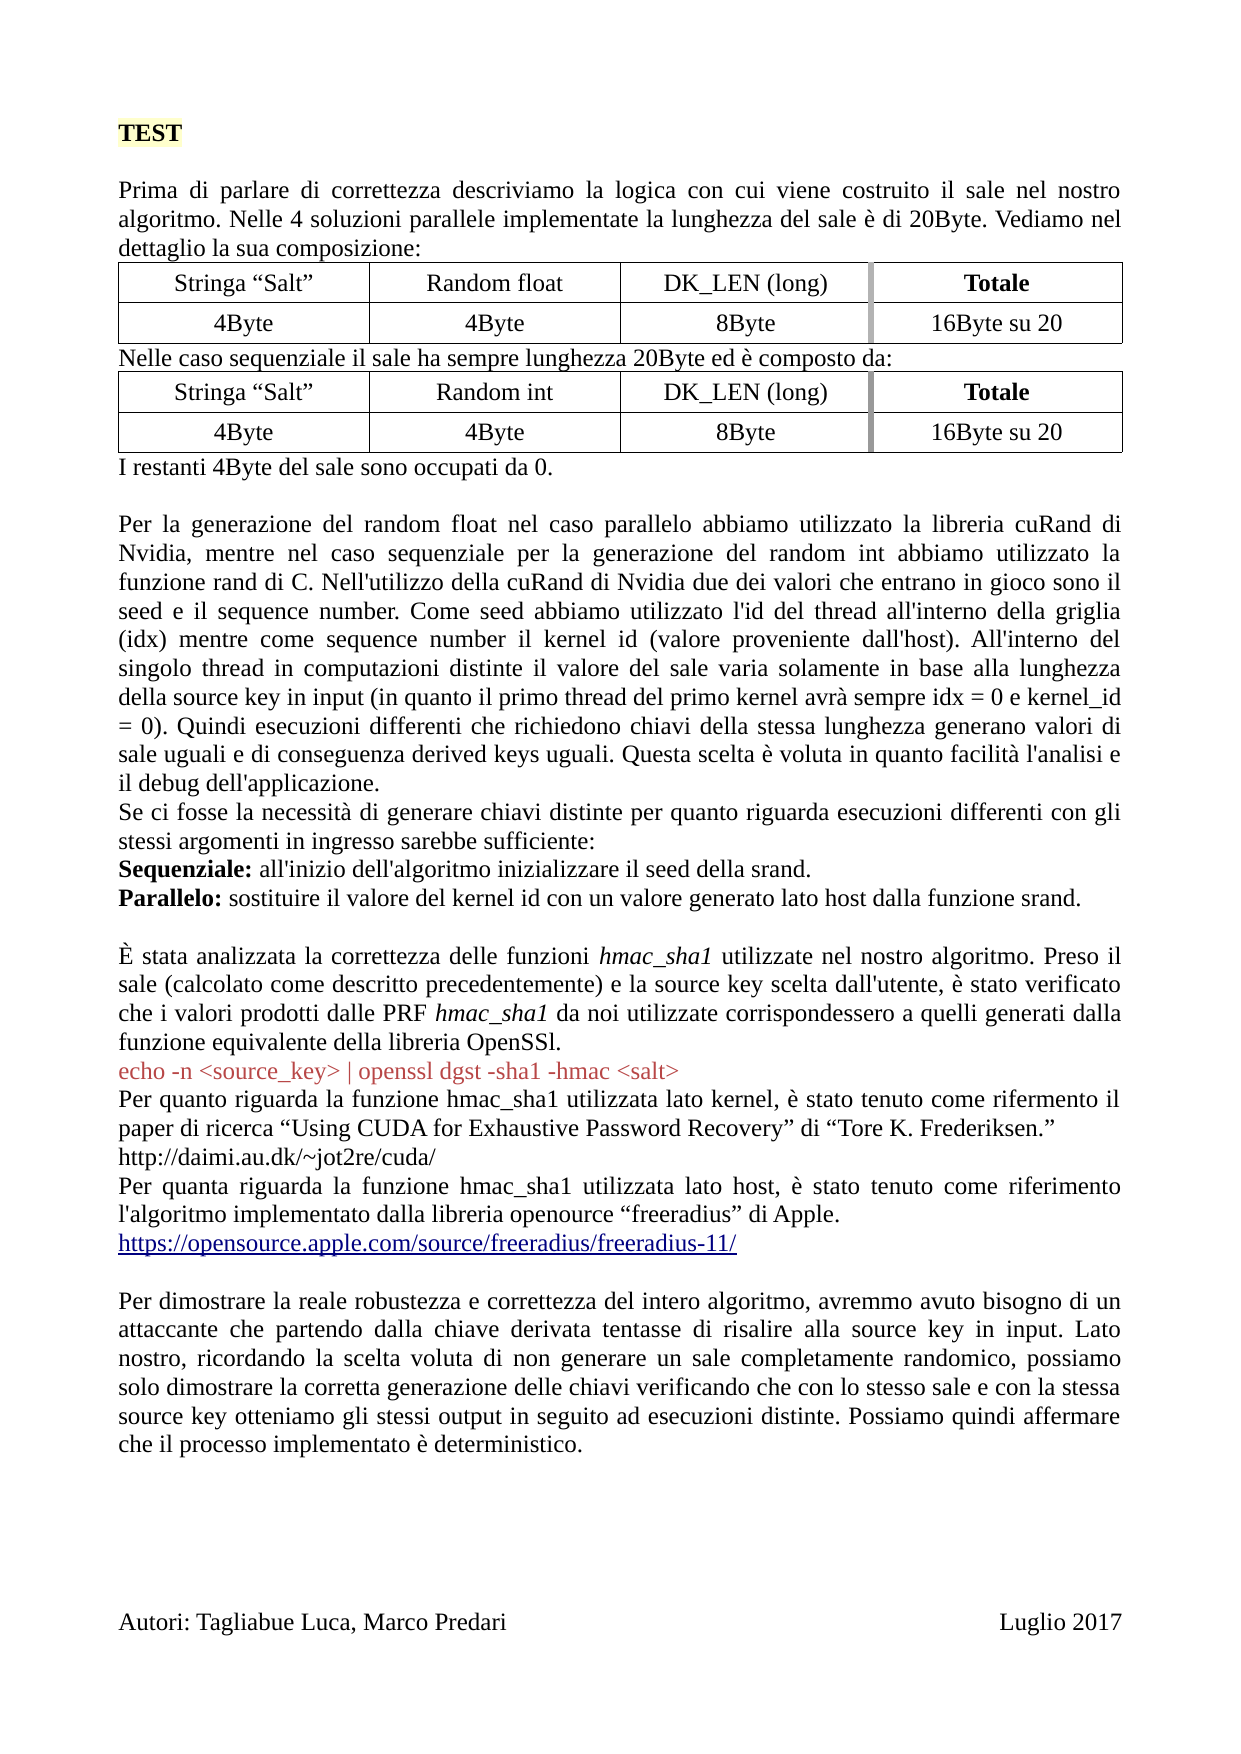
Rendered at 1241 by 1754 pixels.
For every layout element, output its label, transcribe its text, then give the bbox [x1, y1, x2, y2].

text Per quanta riguarda la funzione hmac_sha1 utilizzata lato host, è stato tenuto come riferimento l'algoritmo implementato dalla libreria openource “freeradius” di Apple. [118, 1171, 1122, 1228]
table_cell 8Byte [621, 413, 868, 452]
text Per la generazione del random float nel caso parallelo abbiamo utilizzato la libreria cuRand di Nvidia, mentre nel caso sequenziale per la generazione del random int abbiamo utilizzato la funzione rand di C. Nell'utilizzo della cuRand di Nvidia due dei valori che entrano in gioco sono il seed e il sequence number. Come seed abbiamo utilizzato l'id del thread all'interno della griglia (idx) mentre come sequence number il kernel id (valore proveniente dall'host). All'interno del singolo thread in computazioni distinte il valore del sale varia solamente in base alla lunghezza della source key in input (in quanto il primo thread del primo kernel avrà sempre idx = 0 e kernel_id = 0). Quindi esecuzioni differenti che richiedono chiavi della stessa lunghezza generano valori di sale uguali e di conseguenza derived keys uguali. Questa scelta è voluta in quanto facilità l'analisi e il debug dell'applicazione. [118, 509, 1122, 797]
text TEST [118, 118, 1122, 147]
text echo -n <source_key> | openssl dgst -sha1 -hmac <salt> [118, 1056, 1122, 1084]
table_cell 4Byte [119, 303, 369, 342]
table_header Random float [370, 263, 620, 302]
table_header Stringa “Salt” [119, 263, 369, 302]
text Parallelo: sostituire il valore del kernel id con un valore generato lato host dalla funzione srand. [118, 883, 1122, 912]
text https://opensource.apple.com/source/freeradius/freeradius-11/ [118, 1228, 1122, 1257]
table_cell 4Byte [119, 413, 369, 452]
table_header Random int [370, 372, 620, 412]
text Se ci fosse la necessità di generare chiavi distinte per quanto riguarda esecuzioni differenti con gli stessi argomenti in ingresso sarebbe sufficiente: [118, 797, 1122, 854]
table_cell 16Byte su 20 [874, 303, 1122, 342]
text Per dimostrare la reale robustezza e correttezza del intero algoritmo, avremmo avuto bisogno di un attaccante che partendo dalla chiave derivata tentasse di risalire alla source key in input. Lato nostro, ricordando la scelta voluta di non generare un sale completamente randomico, possiamo solo dimostrare la corretta generazione delle chiavi verificando che con lo stesso sale e con la stessa source key otteniamo gli stessi output in seguito ad esecuzioni distinte. Possiamo quindi affermare che il processo implementato è deterministico. [118, 1286, 1122, 1458]
text Nelle caso sequenziale il sale ha sempre lunghezza 20Byte ed è composto da: [118, 344, 1122, 371]
table_header Totale [874, 372, 1122, 412]
table_header Totale [874, 263, 1122, 302]
table_header DK_LEN (long) [621, 372, 868, 412]
text Sequenziale: all'inizio dell'algoritmo inizializzare il seed della srand. [118, 854, 1122, 883]
table_header DK_LEN (long) [621, 263, 868, 302]
table_cell 4Byte [370, 413, 620, 452]
text http://daimi.au.dk/~jot2re/cuda/ [118, 1142, 1122, 1171]
table_cell 8Byte [621, 303, 868, 342]
table_cell 4Byte [370, 303, 620, 342]
text Per quanto riguarda la funzione hmac_sha1 utilizzata lato kernel, è stato tenuto come rifermento il paper di ricerca “Using CUDA for Exhaustive Password Recovery” di “Tore K. Frederiksen.” [118, 1084, 1122, 1142]
text I restanti 4Byte del sale sono occupati da 0. [118, 453, 1122, 481]
table_cell 16Byte su 20 [874, 413, 1122, 452]
text Prima di parlare di correttezza descriviamo la logica con cui viene costruito il sale nel nostro algoritmo. Nelle 4 soluzioni parallele implementate la lunghezza del sale è di 20Byte. Vediamo nel dettaglio la sua composizione: [118, 176, 1122, 262]
table_header Stringa “Salt” [119, 372, 369, 412]
text È stata analizzata la correttezza delle funzioni hmac_sha1 utilizzate nel nostro algoritmo. Preso il sale (calcolato come descritto precedentemente) e la source key scelta dall'utente, è stato verificato che i valori prodotti dalle PRF hmac_sha1 da noi utilizzate corrispondessero a quelli generati dalla funzione equivalente della libreria OpenSSl. [118, 941, 1122, 1056]
